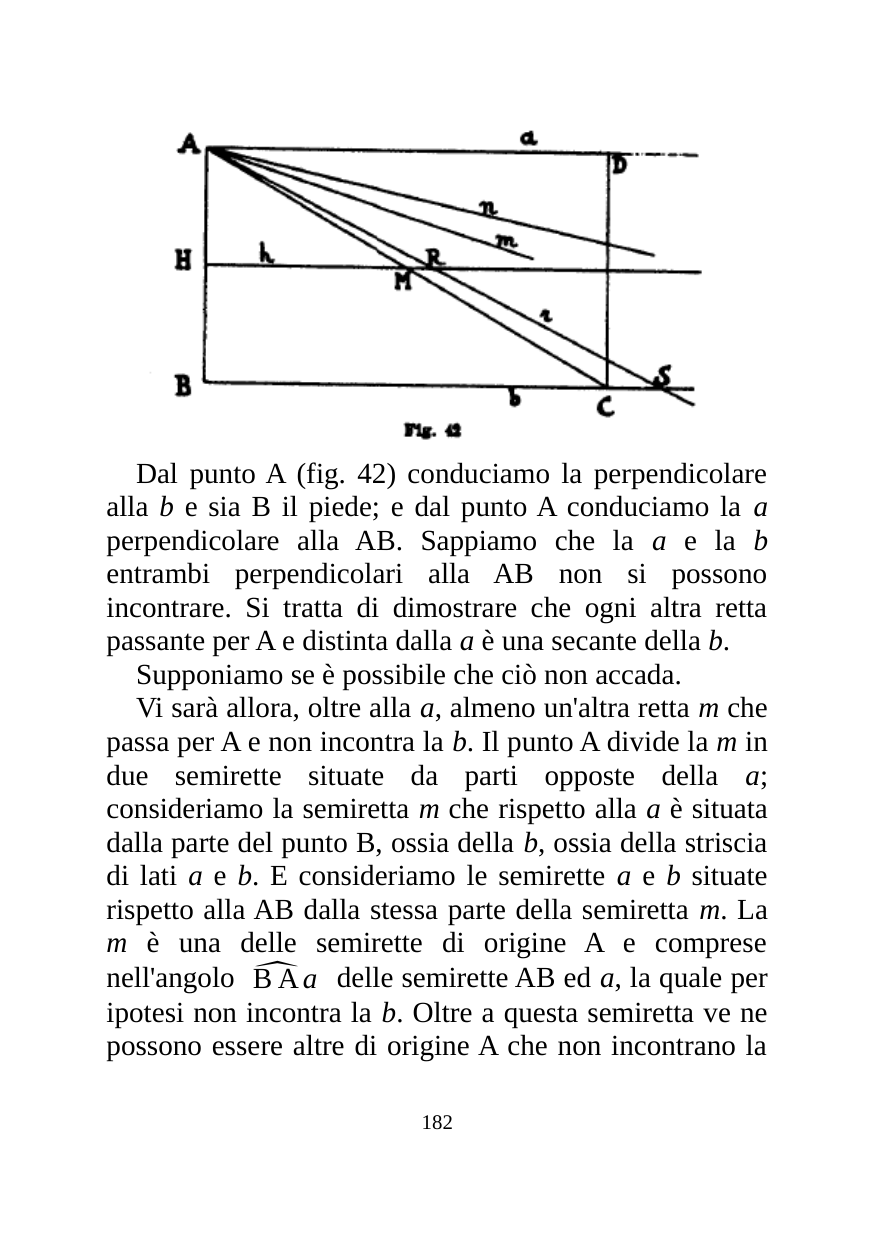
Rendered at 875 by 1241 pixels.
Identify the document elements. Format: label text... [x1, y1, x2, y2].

picture [144, 106, 730, 456]
text Dal punto A (fig. 42) conduciamo la perpendicolare alla b e sia B il piede; e dal punto A conduciamo la a perpendicolare alla AB. Sappiamo che la a e la b entrambi perpendicolari alla AB non si possono incontrare. Si tratta di dimostrare che ogni altra retta passante per A e distinta dalla a è una secante della b. [106, 456, 768, 657]
text Vi sarà allora, oltre alla a, almeno un'altra retta m che passa per A e non incontra la b. Il punto A divide la m in due semirette situate da parti opposte della a; consideriamo la semiretta m che rispetto alla a è situata dalla parte del punto B, ossia della b, ossia della striscia di lati a e b. E consideriamo le semirette a e b situate rispetto alla AB dalla stessa parte della semiretta m. La m è una delle semirette di origine A e comprese nell'angolodelle semirette AB ed a, la quale per ipotesi non incontra la b. Oltre a questa semiretta ve ne possono essere altre di origine A che non incontrano la [106, 691, 768, 1062]
text Supponiamo se è possibile che ciò non accada. [106, 657, 768, 691]
